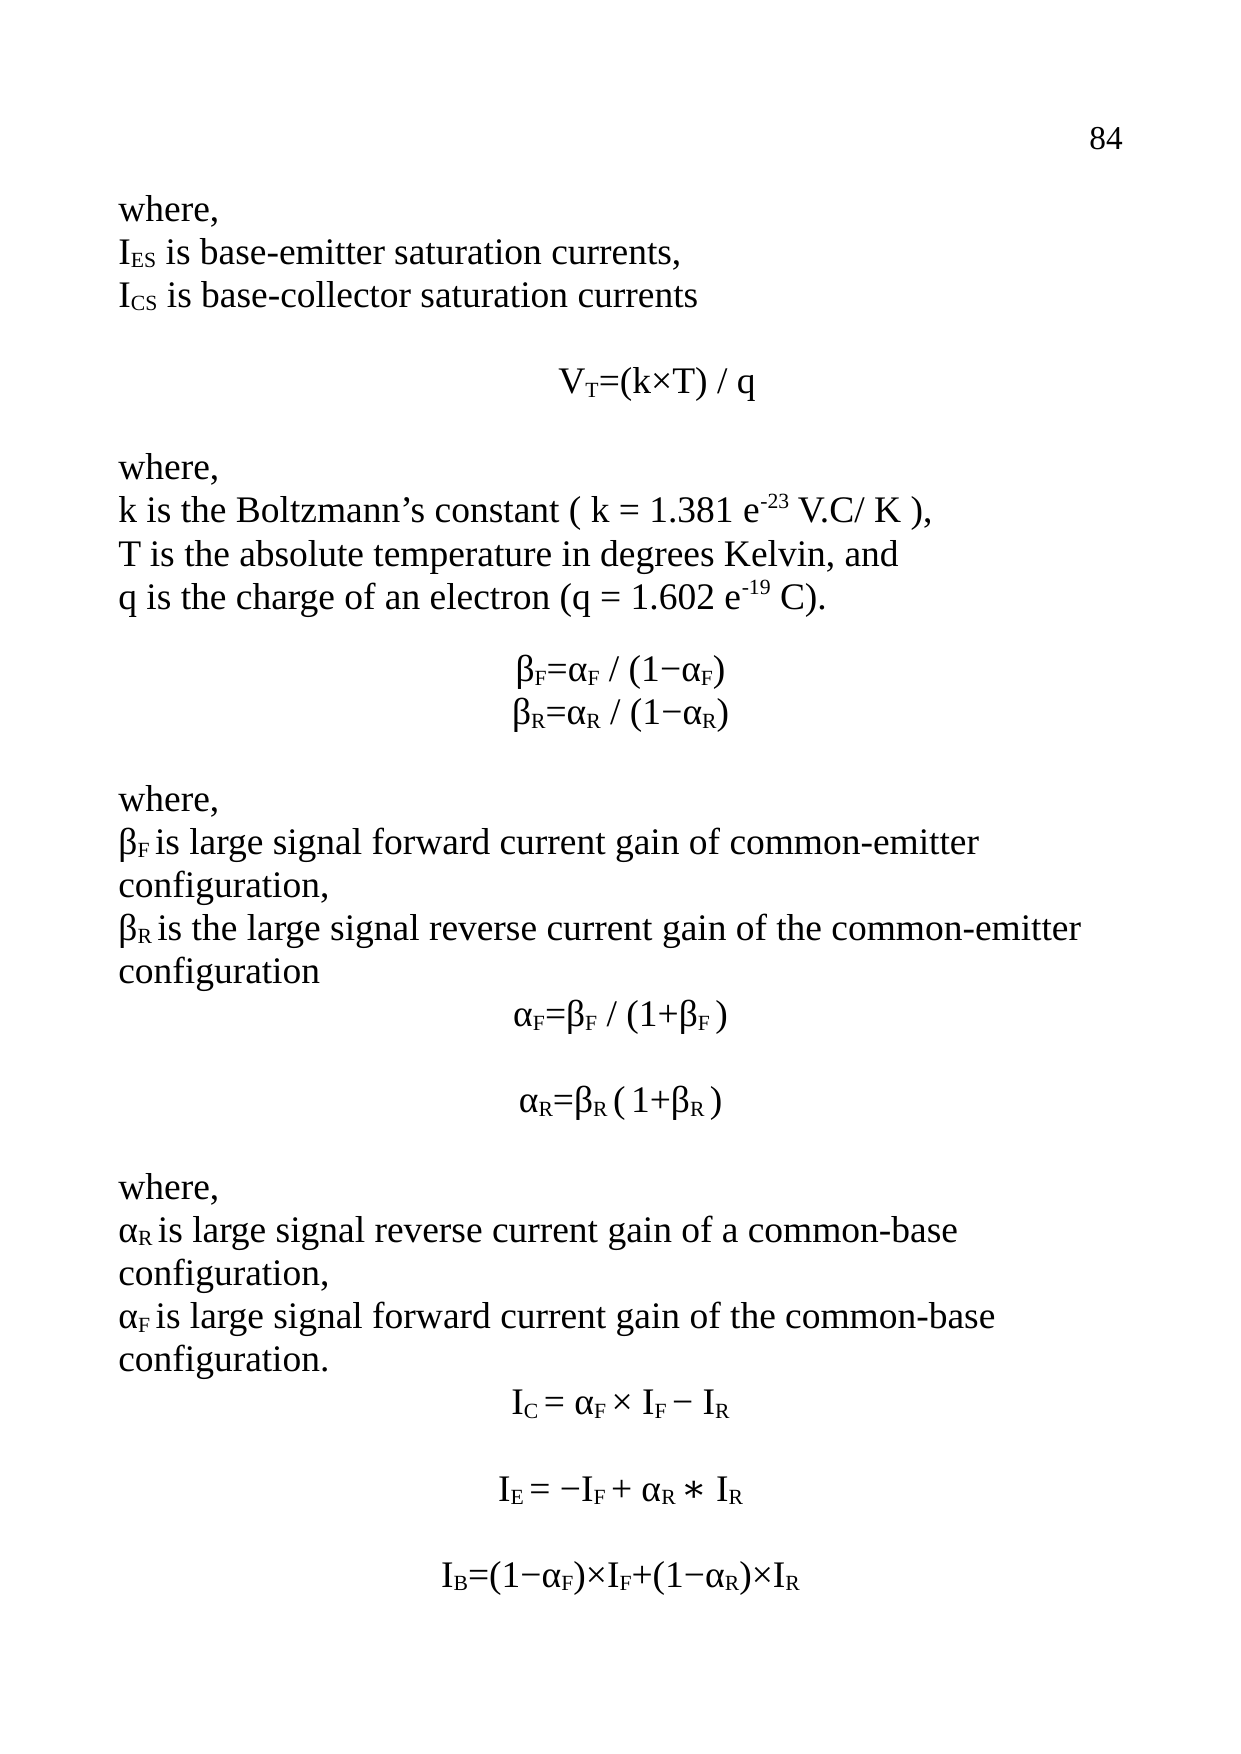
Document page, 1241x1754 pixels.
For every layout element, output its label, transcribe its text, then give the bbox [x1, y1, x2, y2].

text αR=βR ( 1+βR ) [118, 1078, 1122, 1121]
text IE = −IF + αR ∗ IR [118, 1466, 1122, 1509]
text VT=(k×T) / q [118, 358, 1122, 402]
text IB=(1−αF)×IF+(1−αR)×IR [118, 1552, 1122, 1595]
text βR=αR / (1−αR) [118, 690, 1122, 733]
text where, βF is large signal forward current gain of common-emitter configuration, βR is the large signal reverse current gain of the common-emitter configuration [118, 733, 1122, 992]
text where, αR is large signal reverse current gain of a common-base configuration, αF is large signal forward current gain of the common-base configuration. [118, 1121, 1122, 1380]
text IC = αF × IF − IR [118, 1380, 1122, 1423]
text αF=βF / (1+βF ) [118, 992, 1122, 1035]
text where, IES is base-emitter saturation currents, ICS is base-collector saturation currents [118, 186, 1122, 315]
text βF=αF / (1−αF) [118, 647, 1122, 690]
text where, k is the Boltzmann’s constant ( k = 1.381 e-23 V.C/ K ), T is the absolute temperature in degrees Kelvin, and q is the charge of an electron (q = 1.602 e-19 C). [118, 402, 1122, 617]
